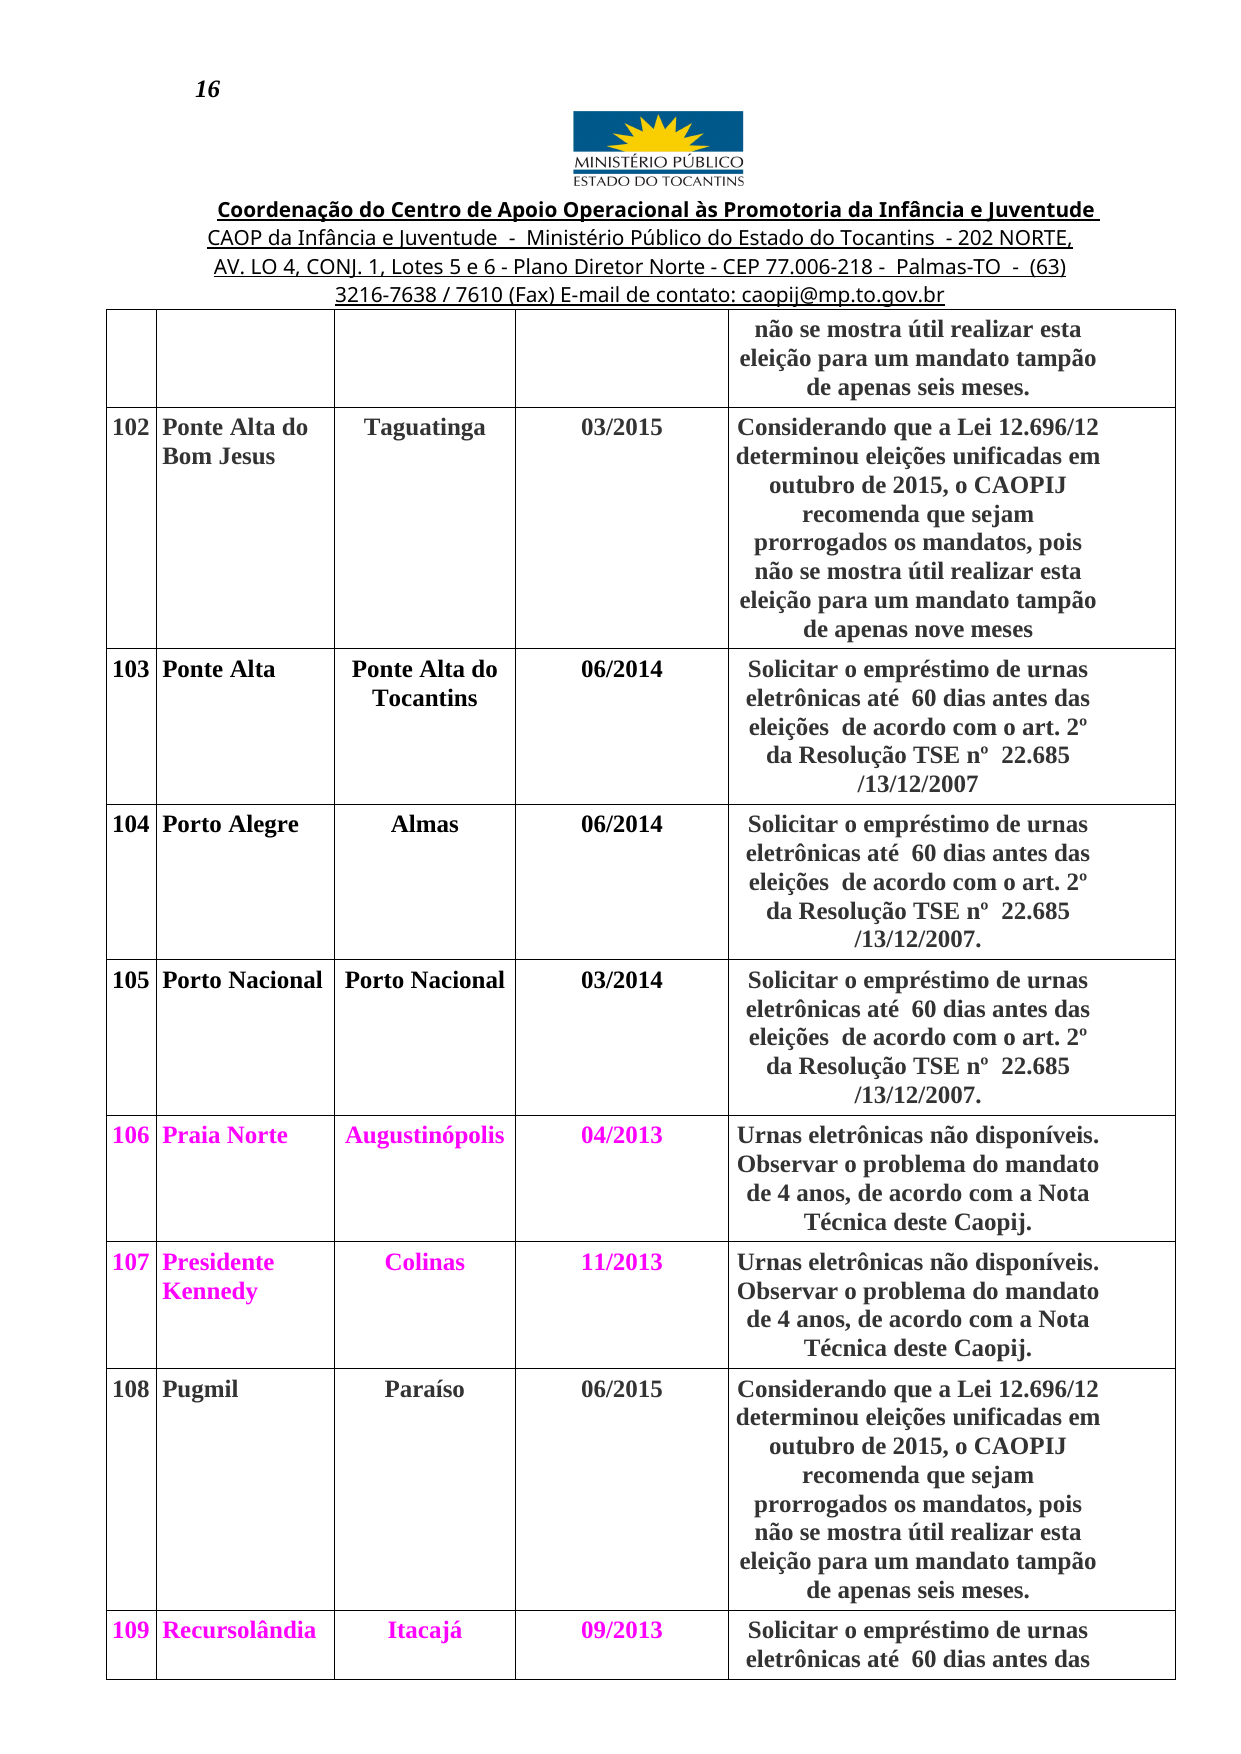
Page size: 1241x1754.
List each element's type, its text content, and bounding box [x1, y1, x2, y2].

table_cell 06/2014 [516, 805, 728, 959]
table_cell Porto Nacional [157, 960, 334, 1114]
table_cell Paraíso [335, 1369, 515, 1609]
table_cell 11/2013 [516, 1242, 728, 1368]
table_cell 09/2013 [516, 1611, 728, 1679]
table_cell [335, 310, 515, 407]
table_cell 06/2014 [516, 649, 728, 804]
table_cell Praia Norte [157, 1116, 334, 1241]
table_cell Porto Nacional [335, 960, 515, 1114]
table_cell Pugmil [157, 1369, 334, 1609]
table_cell Presidente Kennedy [157, 1242, 334, 1368]
table_cell 105 [107, 960, 156, 1114]
table_cell 103 [107, 649, 156, 804]
table_cell Ponte Alta [157, 649, 334, 804]
table_cell 109 [107, 1611, 156, 1679]
table_cell Urnas eletrônicas não disponíveis. Observar o problema do mandato de 4 anos, de acordo com a Nota Técnica deste Caopij. [729, 1116, 1175, 1241]
table_cell Porto Alegre [157, 805, 334, 959]
table_cell não se mostra útil realizar esta eleição para um mandato tampão de apenas seis meses. [729, 310, 1175, 407]
table_cell Urnas eletrônicas não disponíveis. Observar o problema do mandato de 4 anos, de acordo com a Nota Técnica deste Caopij. [729, 1242, 1175, 1368]
table_cell Almas [335, 805, 515, 959]
table_cell Recursolândia [157, 1611, 334, 1679]
table_cell 03/2014 [516, 960, 728, 1114]
table_cell 107 [107, 1242, 156, 1368]
table_cell Solicitar o empréstimo de urnas eletrônicas até 60 dias antes das eleições de acordo com o art. 2º da Resolução TSE nº 22.685 /13/12/2007 [729, 649, 1175, 804]
table_cell Ponte Alta do Bom Jesus [157, 408, 334, 648]
table_cell Ponte Alta do Tocantins [335, 649, 515, 804]
table_cell Itacajá [335, 1611, 515, 1679]
table_cell Solicitar o empréstimo de urnas eletrônicas até 60 dias antes das eleições de acordo com o art. 2º da Resolução TSE nº 22.685 /13/12/2007. [729, 960, 1175, 1114]
table_cell 04/2013 [516, 1116, 728, 1241]
picture [573, 111, 744, 186]
table_cell 104 [107, 805, 156, 959]
table_cell 03/2015 [516, 408, 728, 648]
table_cell Considerando que a Lei 12.696/12 determinou eleições unificadas em outubro de 2015, o CAOPIJ recomenda que sejam prorrogados os mandatos, pois não se mostra útil realizar esta eleição para um mandato tampão de apenas nove meses [729, 408, 1175, 648]
table_cell Taguatinga [335, 408, 515, 648]
table_cell 102 [107, 408, 156, 648]
table_cell Augustinópolis [335, 1116, 515, 1241]
table_cell Solicitar o empréstimo de urnas eletrônicas até 60 dias antes das eleições de acordo com o art. 2º da Resolução TSE nº 22.685 /13/12/2007. [729, 805, 1175, 959]
table_cell 106 [107, 1116, 156, 1241]
table_cell Solicitar o empréstimo de urnas eletrônicas até 60 dias antes das [729, 1611, 1175, 1679]
table_cell [157, 310, 334, 407]
table_cell 108 [107, 1369, 156, 1609]
table_cell [107, 310, 156, 407]
table_cell 06/2015 [516, 1369, 728, 1609]
table_cell Considerando que a Lei 12.696/12 determinou eleições unificadas em outubro de 2015, o CAOPIJ recomenda que sejam prorrogados os mandatos, pois não se mostra útil realizar esta eleição para um mandato tampão de apenas seis meses. [729, 1369, 1175, 1609]
table_cell [516, 310, 728, 407]
table_cell Colinas [335, 1242, 515, 1368]
